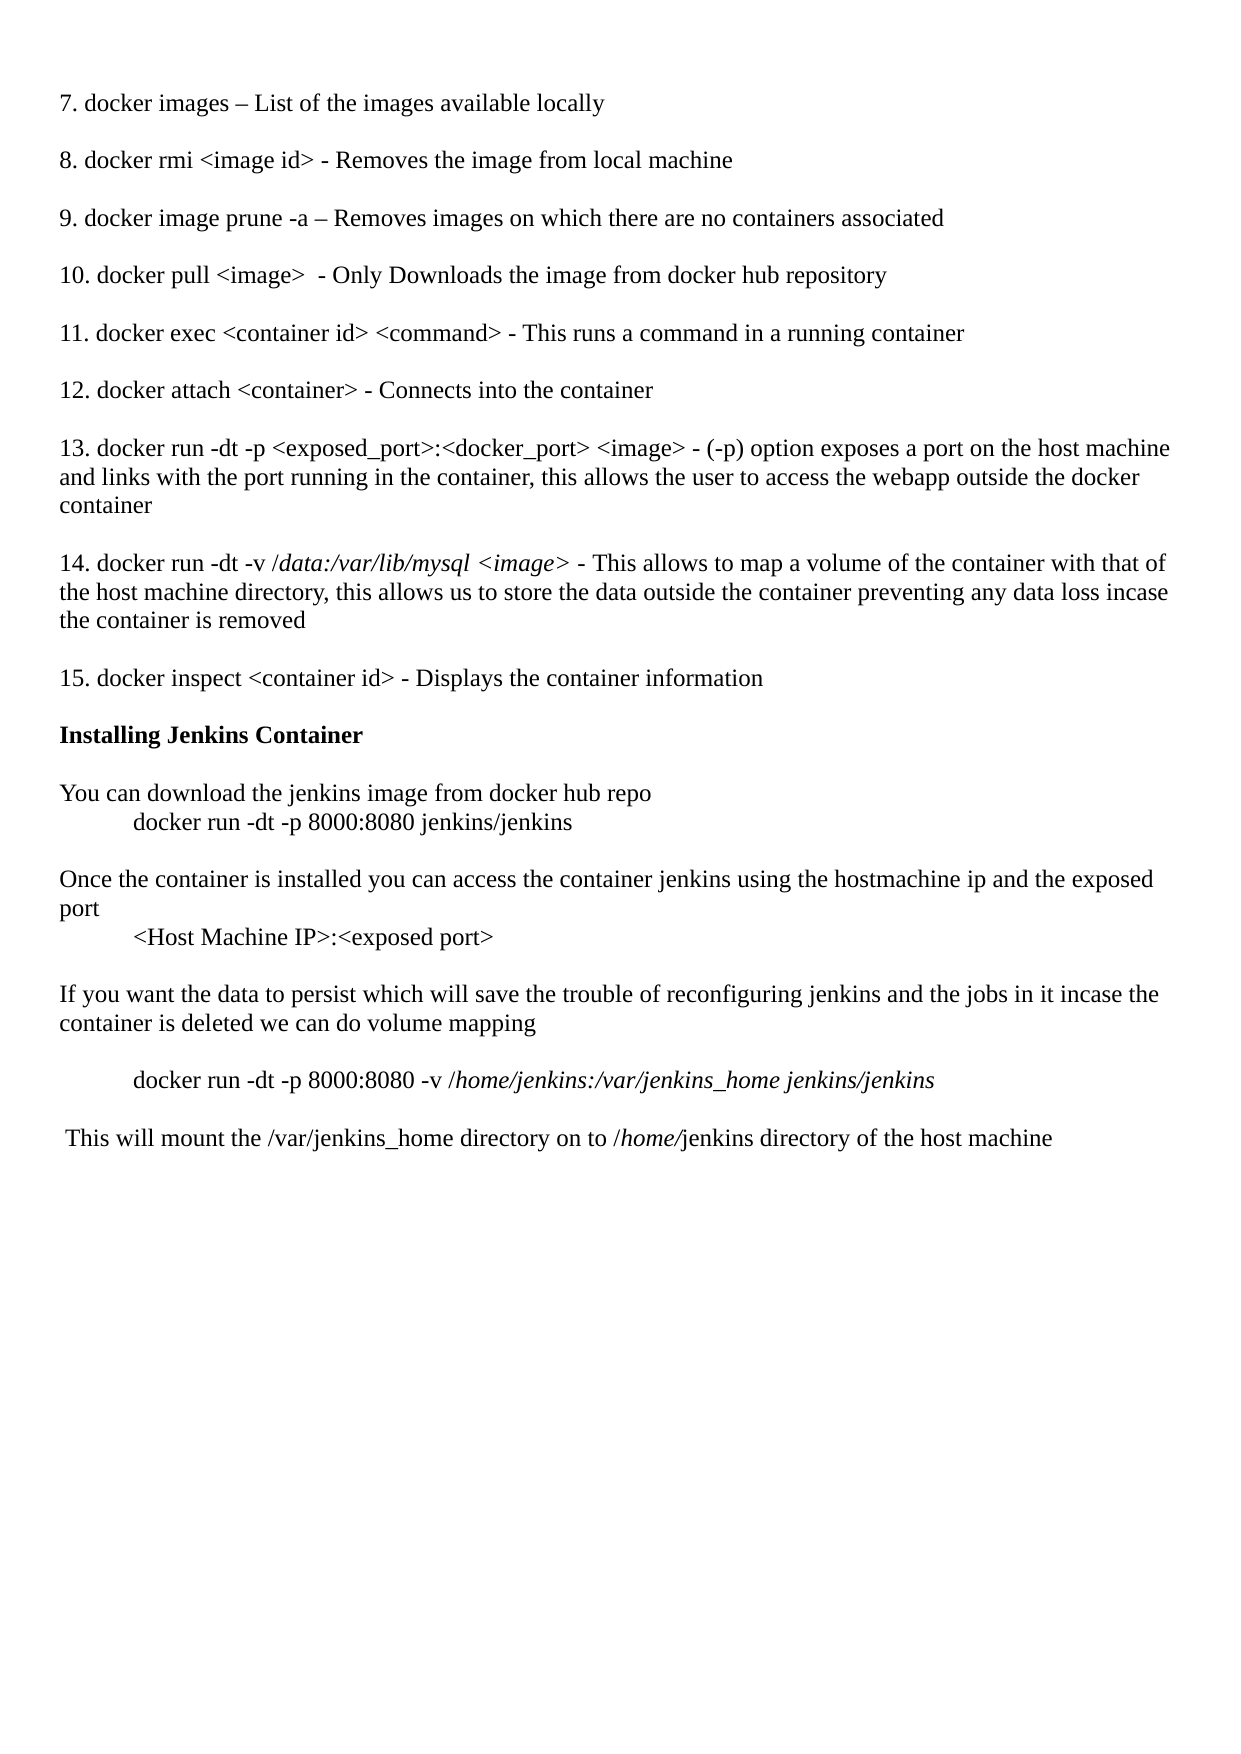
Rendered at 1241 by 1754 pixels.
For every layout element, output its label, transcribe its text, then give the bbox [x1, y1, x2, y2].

text Once the container is installed you can access the container jenkins using the hostmachine ip and the exposed port [59, 864, 1181, 922]
text docker run -dt -p 8000:8080 jenkins/jenkins [59, 807, 1181, 835]
text 15. docker inspect <container id> - Displays the container information [59, 663, 1181, 692]
text 14. docker run -dt -v /data:/var/lib/mysql <image> - This allows to map a volume of the container with that of the host machine directory, this allows us to store the data outside the container preventing any data loss incase the container is removed [59, 548, 1181, 634]
text 13. docker run -dt -p <exposed_port>:<docker_port> <image> - (-p) option exposes a port on the host machine and links with the port running in the container, this allows the user to access the webapp outside the docker container [59, 433, 1181, 519]
text 11. docker exec <container id> <command> - This runs a command in a running container [59, 318, 1181, 347]
text You can download the jenkins image from docker hub repo [59, 778, 1181, 807]
text Installing Jenkins Container [59, 720, 1181, 749]
text docker run -dt -p 8000:8080 -v /home/jenkins:/var/jenkins_home jenkins/jenkins [59, 1065, 1181, 1094]
text 9. docker image prune -a – Removes images on which there are no containers associated [59, 203, 1181, 232]
text 8. docker rmi <image id> - Removes the image from local machine [59, 145, 1181, 174]
text 7. docker images – List of the images available locally [59, 88, 1181, 117]
text 10. docker pull <image> - Only Downloads the image from docker hub repository [59, 260, 1181, 289]
text This will mount the /var/jenkins_home directory on to /home/jenkins directory of the host machine [59, 1123, 1181, 1152]
text 12. docker attach <container> - Connects into the container [59, 375, 1181, 404]
text <Host Machine IP>:<exposed port> [59, 922, 1181, 950]
text If you want the data to persist which will save the trouble of reconfiguring jenkins and the jobs in it incase the container is deleted we can do volume mapping [59, 979, 1181, 1037]
